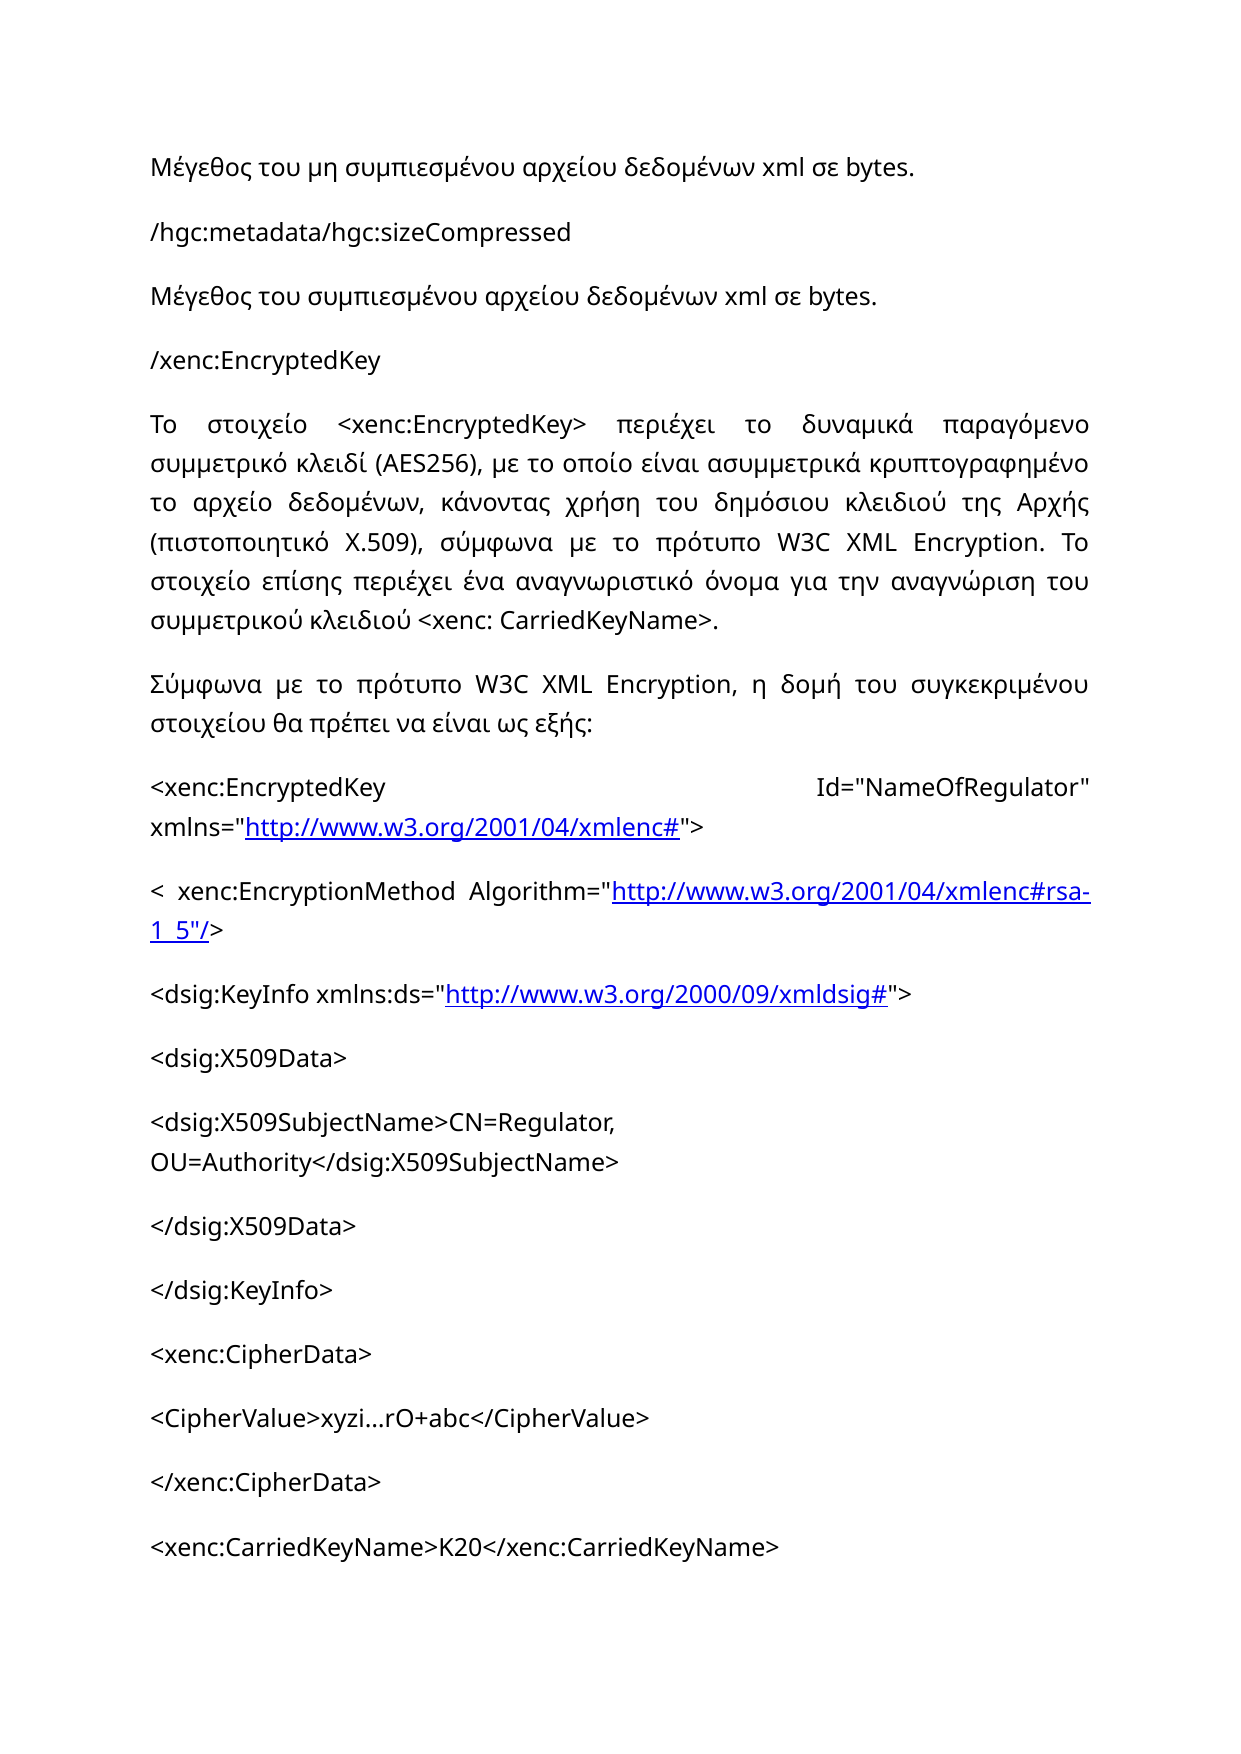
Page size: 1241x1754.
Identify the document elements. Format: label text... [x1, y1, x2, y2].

text /xenc:EncryptedKey [150, 342, 1090, 377]
text </dsig:X509Data> [150, 1208, 1090, 1242]
text <dsig:X509SubjectName>CN=Regulator, OU=Authority</dsig:X509SubjectName> [150, 1105, 1090, 1178]
text <dsig:KeyInfo xmlns:ds="http://www.w3.org/2000/09/xmldsig#"> [150, 977, 1090, 1011]
text <CipherValue>xyzi…rO+abc</CipherValue> [150, 1401, 1090, 1435]
text Μέγεθος του μη συμπιεσμένου αρχείου δεδομένων xml σε bytes. [150, 150, 1090, 184]
text </dsig:KeyInfo> [150, 1272, 1090, 1307]
text Σύμφωνα με το πρότυπο W3C XML Encryption, η δομή του συγκεκριμένου στοιχείου θα πρέπει να είναι ως εξής: [150, 667, 1090, 740]
text Το στοιχείο <xenc:EncryptedKey> περιέχει το δυναμικά παραγόμενο συμμετρικό κλειδί (AES256), με το οποίο είναι ασυμμετρικά κρυπτογραφημένο το αρχείο δεδομένων, κάνοντας χρήση του δημόσιου κλειδιού της Αρχής (πιστοποιητικό X.509), σύμφωνα με το πρότυπο W3C XML Encryption. Το στοιχείο επίσης περιέχει ένα αναγνωριστικό όνομα για την αναγνώριση του συμμετρικού κλειδιού <xenc: CarriedKeyName>. [150, 407, 1090, 637]
text /hgc:metadata/hgc:sizeCompressed [150, 214, 1090, 248]
text Μέγεθος του συμπιεσμένου αρχείου δεδομένων xml σε bytes. [150, 278, 1090, 312]
text <xenc:EncryptedKey Id="NameOfRegulator" xmlns="http://www.w3.org/2001/04/xmlenc#"> [150, 770, 1090, 843]
text < xenc:EncryptionMethod Algorithm="http://www.w3.org/2001/04/xmlenc#rsa-1_5"/> [150, 873, 1090, 947]
text </xenc:CipherData> [150, 1465, 1090, 1499]
text <xenc:CarriedKeyName>K20</xenc:CarriedKeyName> [150, 1529, 1090, 1563]
text <dsig:X509Data> [150, 1041, 1090, 1075]
text <xenc:CipherData> [150, 1337, 1090, 1371]
